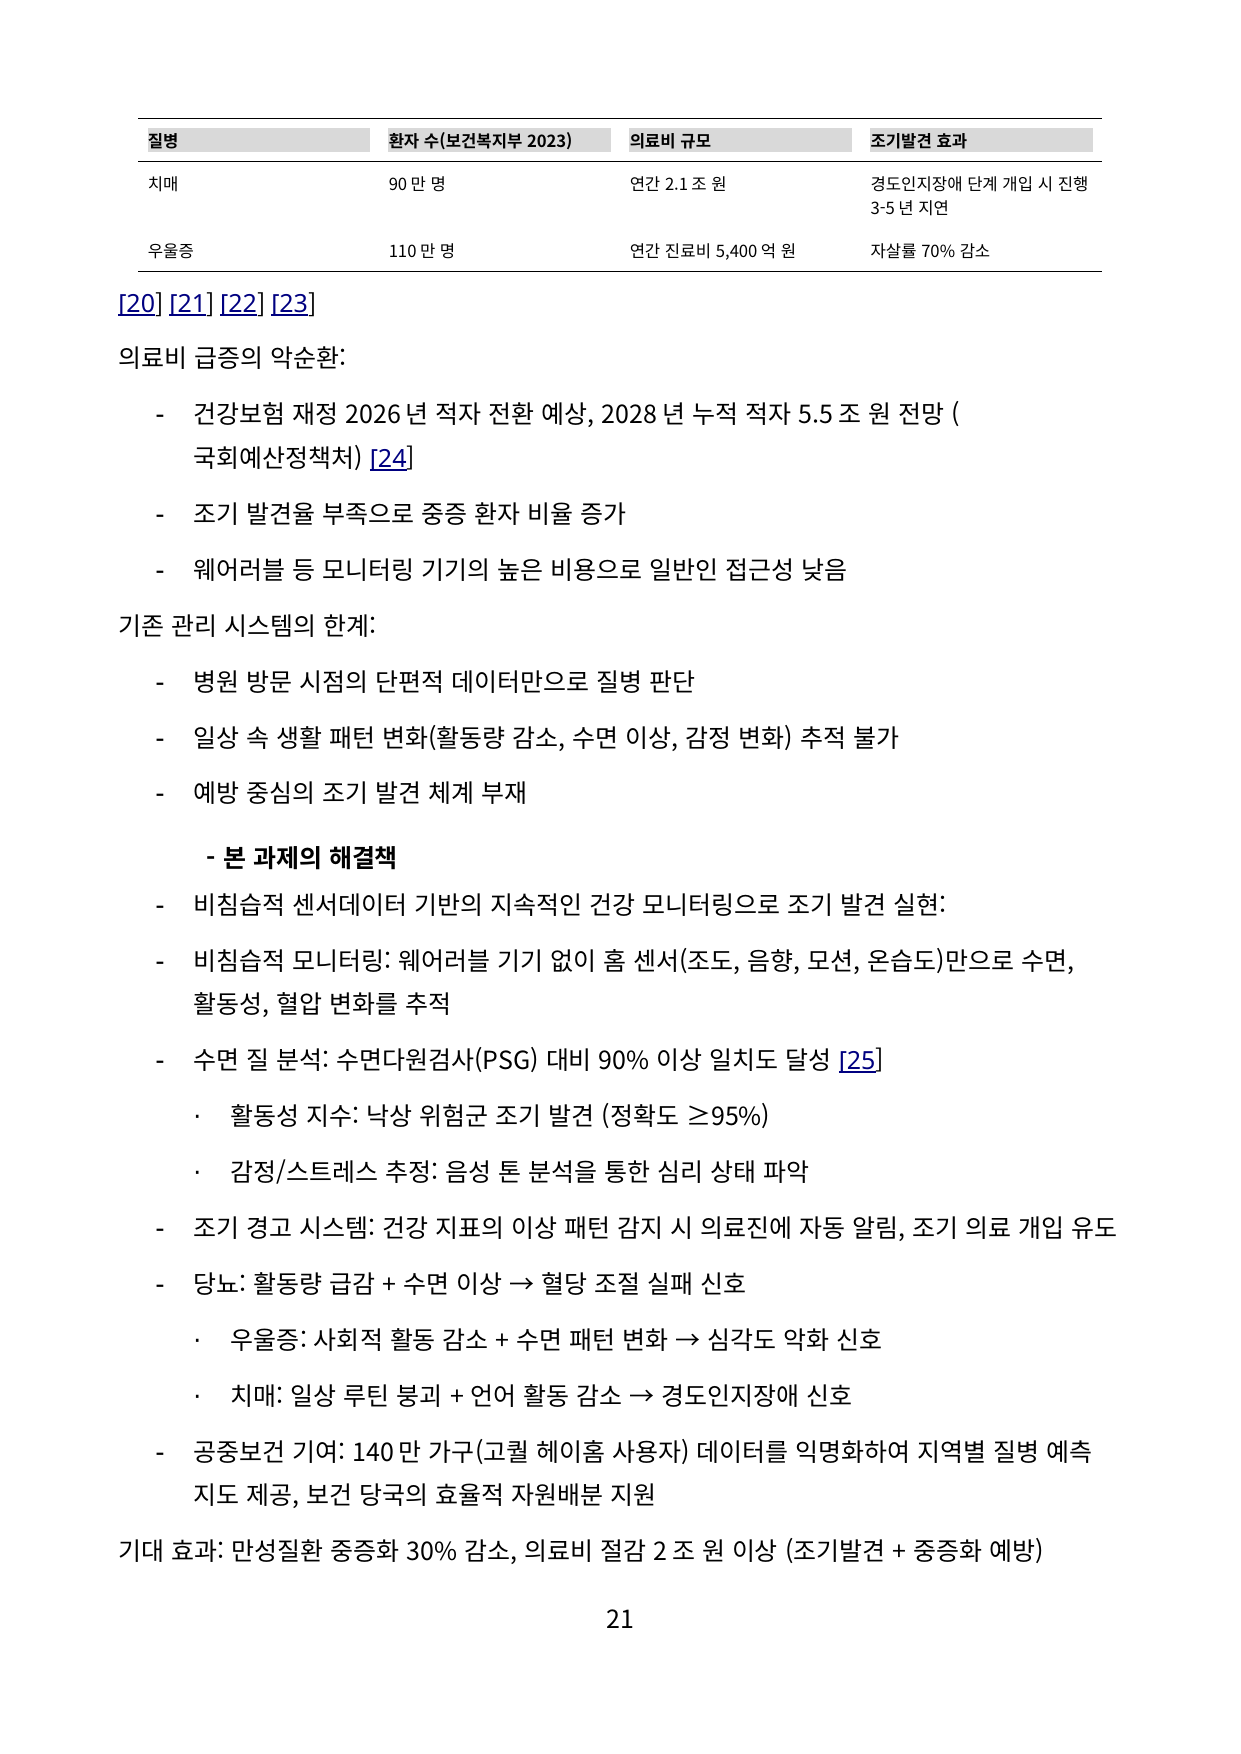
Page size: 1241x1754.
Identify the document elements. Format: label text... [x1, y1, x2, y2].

list 예방 중심의 조기 발견 체계 부재 [156, 774, 1122, 810]
list 수면 질 분석: 수면다원검사(PSG) 대비 90% 이상 일치도 달성 [25] [156, 1040, 1122, 1077]
table_cell 우울증 [138, 228, 379, 271]
table_header 조기발견 효과 [861, 119, 1102, 161]
table_cell 연간 2.1조 원 [620, 162, 861, 228]
text 기대 효과: 만성질환 중증화 30% 감소, 의료비 절감 2조 원 이상 (조기발견 + 중증화 예방) [118, 1531, 1122, 1568]
list 일상 속 생활 패턴 변화(활동량 감소, 수면 이상, 감정 변화) 추적 불가 [156, 718, 1122, 754]
table_cell 경도인지장애 단계 개입 시 진행 3-5년 지연 [861, 162, 1102, 228]
list 당뇨: 활동량 급감 + 수면 이상 → 혈당 조절 실패 신호 [156, 1264, 1122, 1300]
list 공중보건 기여: 140만 가구(고퀄 헤이홈 사용자) 데이터를 익명화하여 지역별 질병 예측 지도 제공, 보건 당국의 효율적 자원배분 지원 [156, 1432, 1122, 1512]
table_header 환자 수(보건복지부 2023) [379, 119, 620, 161]
text 기존 관리 시스템의 한계: [118, 606, 1122, 642]
list 감정/스트레스 추정: 음성 톤 분석을 통한 심리 상태 파악 [193, 1152, 1122, 1188]
text [20] [21] [22] [23] [118, 283, 1122, 319]
list 건강보험 재정 2026년 적자 전환 예상, 2028년 누적 적자 5.5조 원 전망 (국회예산정책처) [24] [156, 395, 1122, 474]
list 우울증: 사회적 활동 감소 + 수면 패턴 변화 → 심각도 악화 신호 [193, 1320, 1122, 1356]
list 조기 경고 시스템: 건강 지표의 이상 패턴 감지 시 의료진에 자동 알림, 조기 의료 개입 유도 [156, 1208, 1122, 1244]
table_cell 치매 [138, 162, 379, 228]
list 치매: 일상 루틴 붕괴 + 언어 활동 감소 → 경도인지장애 신호 [193, 1376, 1122, 1412]
list 병원 방문 시점의 단편적 데이터만으로 질병 판단 [156, 662, 1122, 698]
subtitle - 본 과제의 해결책 [207, 839, 1122, 875]
table_cell 자살률 70% 감소 [861, 228, 1102, 271]
table_cell 연간 진료비 5,400억 원 [620, 228, 861, 271]
table_cell 90만 명 [379, 162, 620, 228]
table_cell 110만 명 [379, 228, 620, 271]
list 웨어러블 등 모니터링 기기의 높은 비용으로 일반인 접근성 낮음 [156, 550, 1122, 586]
list 활동성 지수: 낙상 위험군 조기 발견 (정확도 ≥95%) [193, 1096, 1122, 1133]
text 의료비 급증의 악순환: [118, 339, 1122, 375]
list 비침습적 모니터링: 웨어러블 기기 없이 홈 센서(조도, 음향, 모션, 온습도)만으로 수면, 활동성, 혈압 변화를 추적 [156, 941, 1122, 1021]
table_header 의료비 규모 [620, 119, 861, 161]
list 비침습적 센서데이터 기반의 지속적인 건강 모니터링으로 조기 발견 실현: [156, 885, 1122, 921]
list 조기 발견율 부족으로 중증 환자 비율 증가 [156, 494, 1122, 531]
table_header 질병 [138, 119, 379, 161]
